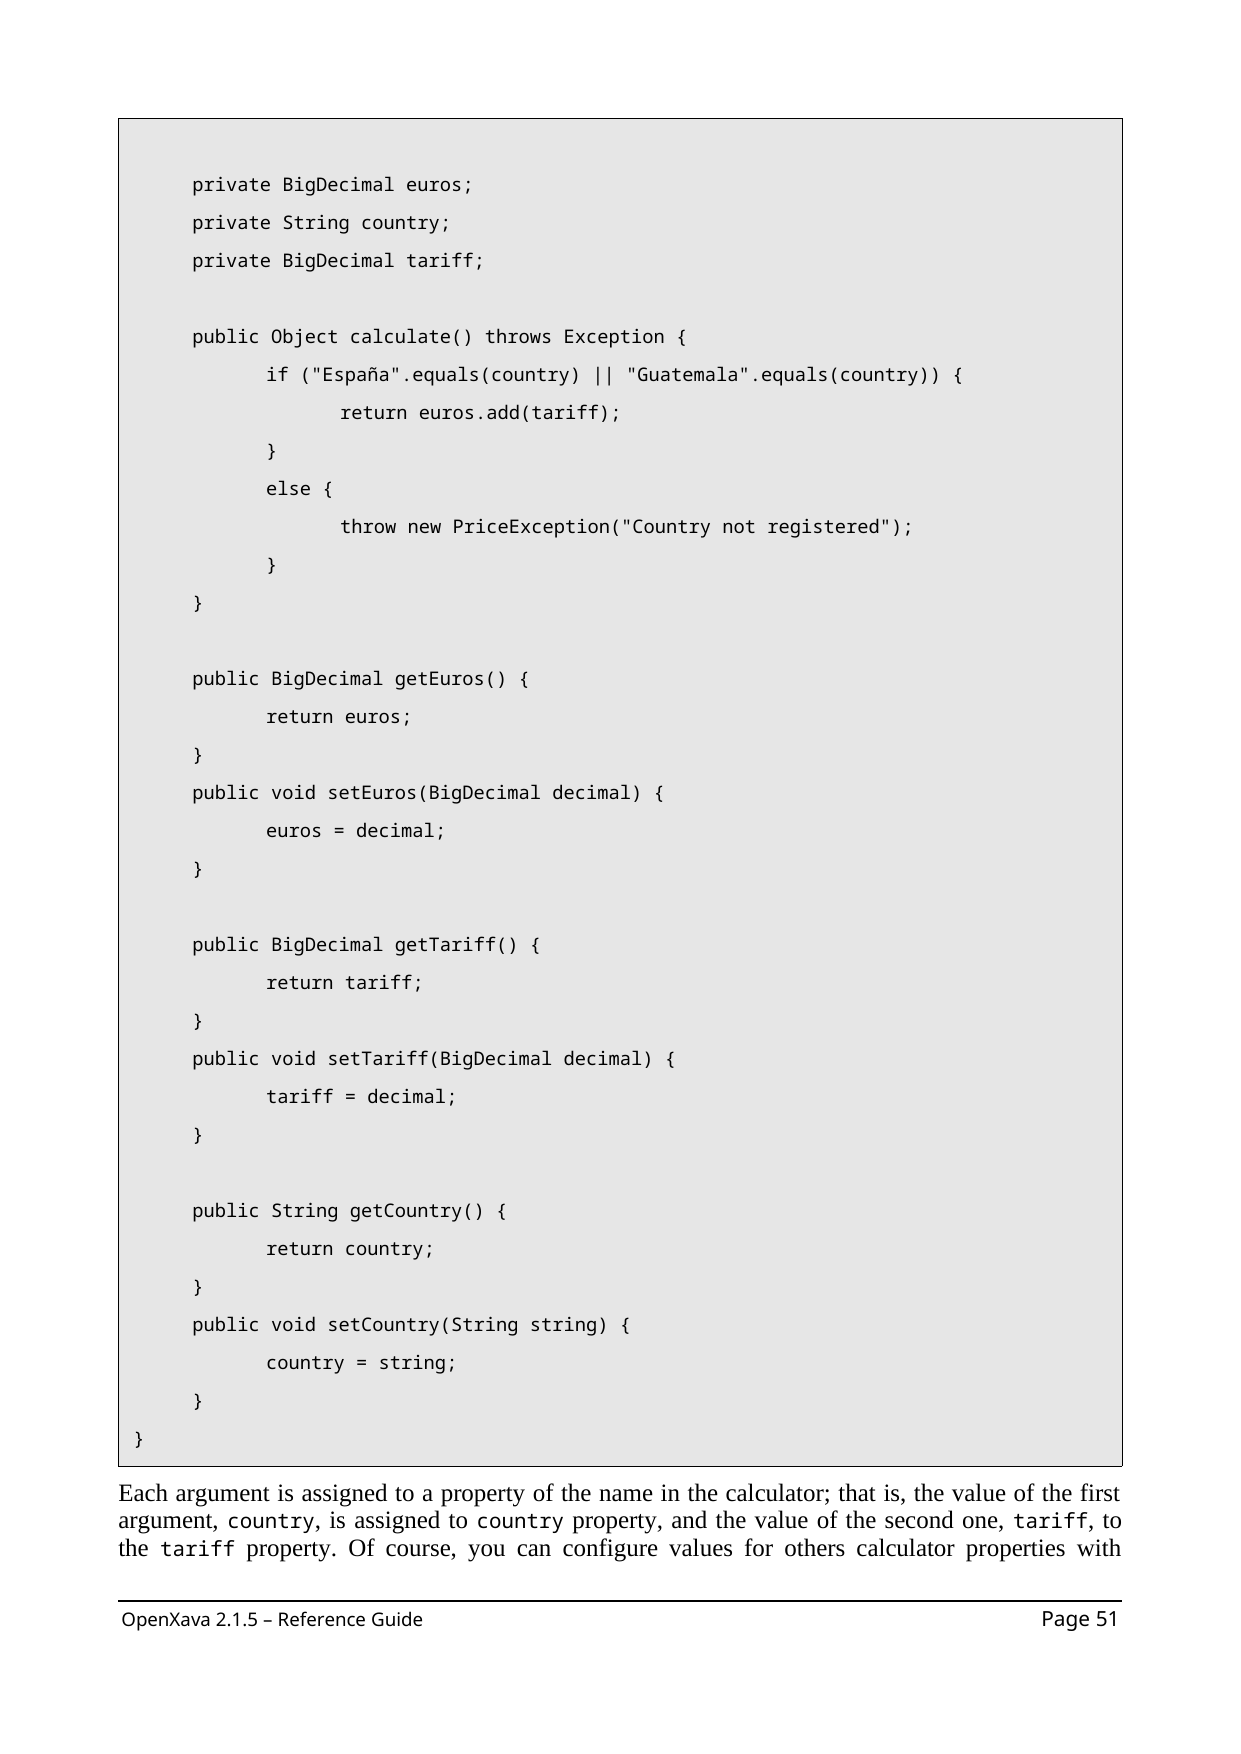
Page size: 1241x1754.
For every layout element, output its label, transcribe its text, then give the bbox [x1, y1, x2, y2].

text private BigDecimal tariff; [119, 232, 1122, 270]
text public BigDecimal getTariff() { [119, 917, 1122, 954]
text euros = decimal; [119, 802, 1122, 841]
text return euros.add(tariff); [119, 384, 1122, 422]
text } [119, 993, 1122, 1031]
text } [119, 1259, 1122, 1297]
text } [119, 841, 1122, 878]
text tariff = decimal; [119, 1069, 1122, 1107]
text public String getCountry() { [119, 1183, 1122, 1221]
text country = string; [119, 1335, 1122, 1373]
text public void setEuros(BigDecimal decimal) { [119, 764, 1122, 802]
text } [119, 1411, 1122, 1466]
text return tariff; [119, 954, 1122, 993]
text public void setCountry(String string) { [119, 1297, 1122, 1335]
text } [119, 726, 1122, 764]
text private BigDecimal euros; [119, 156, 1122, 194]
text public void setTariff(BigDecimal decimal) { [119, 1031, 1122, 1069]
text if ("España".equals(country) || "Guatemala".equals(country)) { [119, 346, 1122, 384]
text } [119, 1107, 1122, 1145]
text } [119, 1373, 1122, 1411]
text } [119, 536, 1122, 574]
text } [119, 574, 1122, 612]
text public BigDecimal getEuros() { [119, 650, 1122, 688]
text return country; [119, 1221, 1122, 1259]
text private String country; [119, 194, 1122, 232]
text Each argument is assigned to a property of the name in the calculator; that is, the value of the first argument, country, is assigned to country property, and the value of the second one, tariff, to the tariff property. Of course, you can configure values for others calculator properties with [118, 1479, 1122, 1563]
text throw new PriceException("Country not registered"); [119, 498, 1122, 536]
text } [119, 422, 1122, 460]
text public Object calculate() throws Exception { [119, 308, 1122, 346]
text else { [119, 460, 1122, 498]
text return euros; [119, 688, 1122, 726]
